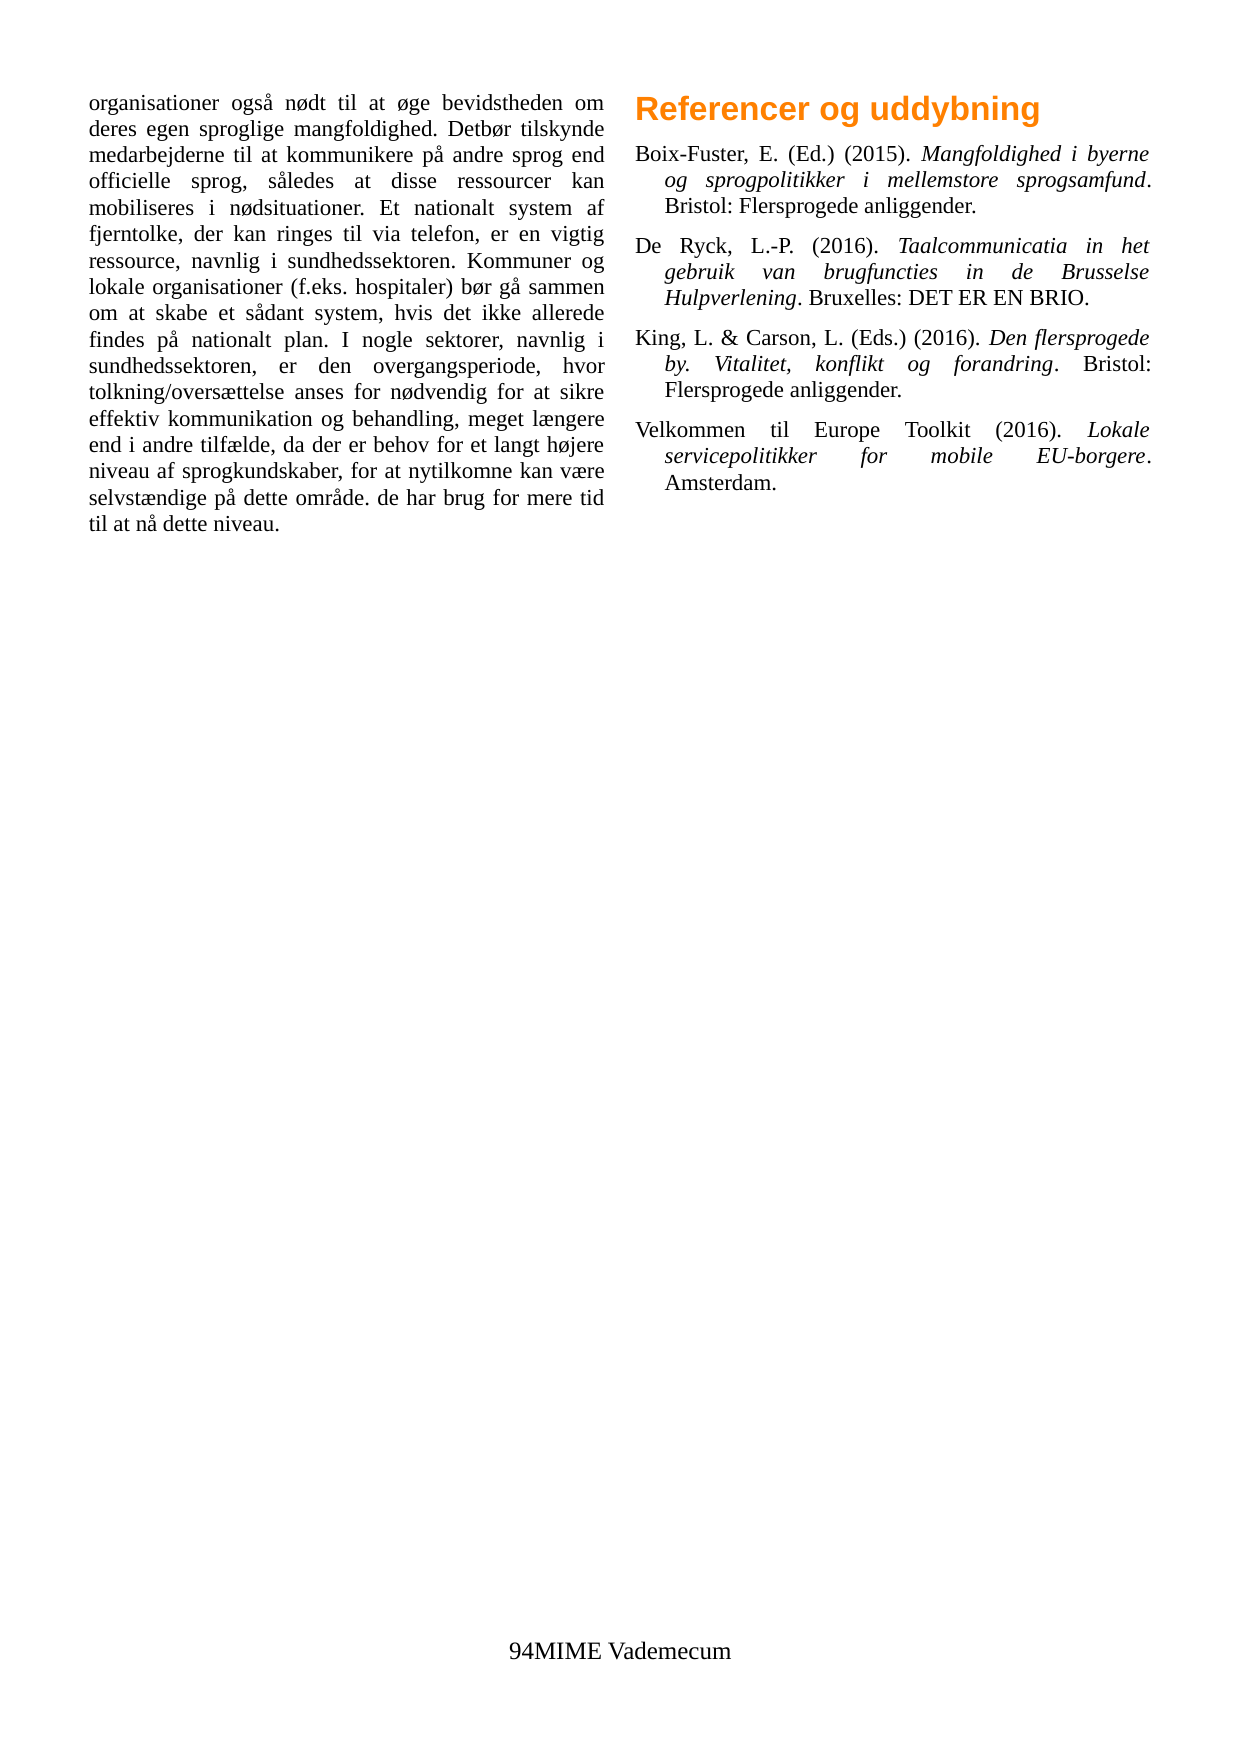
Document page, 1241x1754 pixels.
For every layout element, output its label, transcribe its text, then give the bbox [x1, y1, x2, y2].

text De Ryck, L.-P. (2016). Taalcommunicatia in het gebruik van brugfuncties in de Brusselse Hulpverlening. Bruxelles: DET ER EN BRIO. [635, 232, 1152, 311]
text Velkommen til Europe Toolkit (2016). Lokale servicepolitikker for mobile EU-borgere. Amsterdam. [635, 416, 1152, 495]
text organisationer også nødt til at øge bevidstheden om deres egen sproglige mangfoldighed. Detbør tilskynde medarbejderne til at kommunikere på andre sprog end officielle sprog, således at disse ressourcer kan mobiliseres i nødsituationer. Et nationalt system af fjerntolke, der kan ringes til via telefon, er en vigtig ressource, navnlig i sundhedssektoren. Kommuner og lokale organisationer (f.eks. hospitaler) bør gå sammen om at skabe et sådant system, hvis det ikke allerede findes på nationalt plan. I nogle sektorer, navnlig i sundhedssektoren, er den overgangsperiode, hvor tolkning/oversættelse anses for nødvendig for at sikre effektiv kommunikation og behandling, meget længere end i andre tilfælde, da der er behov for et langt højere niveau af sprogkundskaber, for at nytilkomne kan være selvstændige på dette område. de har brug for mere tid til at nå dette niveau. [88, 88, 605, 537]
text King, L. & Carson, L. (Eds.) (2016). Den flersprogede by. Vitalitet, konflikt og forandring. Bristol: Flersprogede anliggender. [635, 324, 1152, 403]
text Boix-Fuster, E. (Ed.) (2015). Mangfoldighed i byerne og sprogpolitikker i mellemstore sprogsamfund. Bristol: Flersprogede anliggender. [635, 140, 1152, 219]
subtitle Referencer og uddybning [635, 88, 1152, 127]
